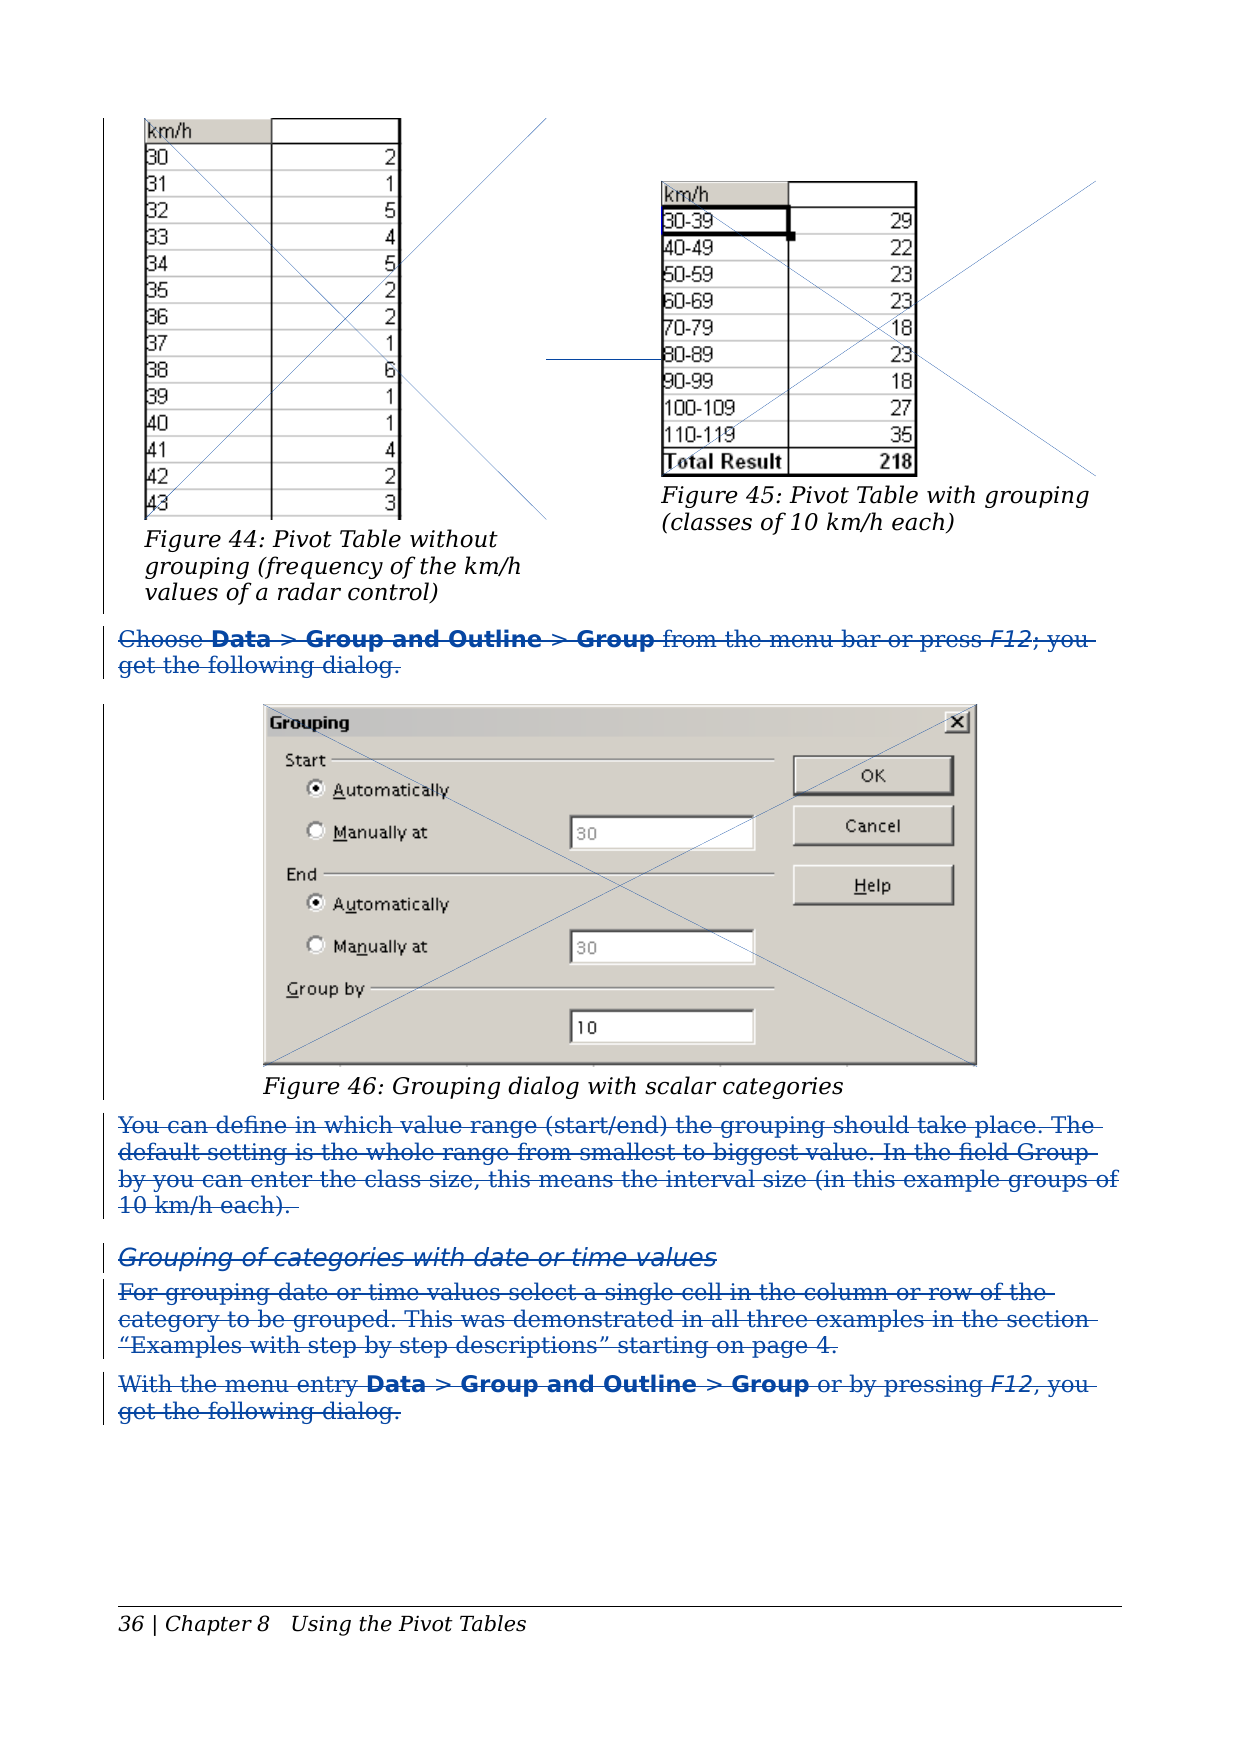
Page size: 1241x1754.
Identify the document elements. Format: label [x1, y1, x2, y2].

picture [144, 120, 344, 518]
picture [265, 887, 975, 1067]
picture [263, 705, 618, 1066]
picture [663, 181, 918, 328]
picture [265, 704, 975, 885]
picture [661, 182, 877, 475]
picture [146, 320, 403, 520]
picture [880, 303, 918, 354]
picture [347, 263, 403, 375]
picture [662, 330, 918, 477]
picture [622, 705, 978, 1066]
picture [146, 118, 403, 317]
